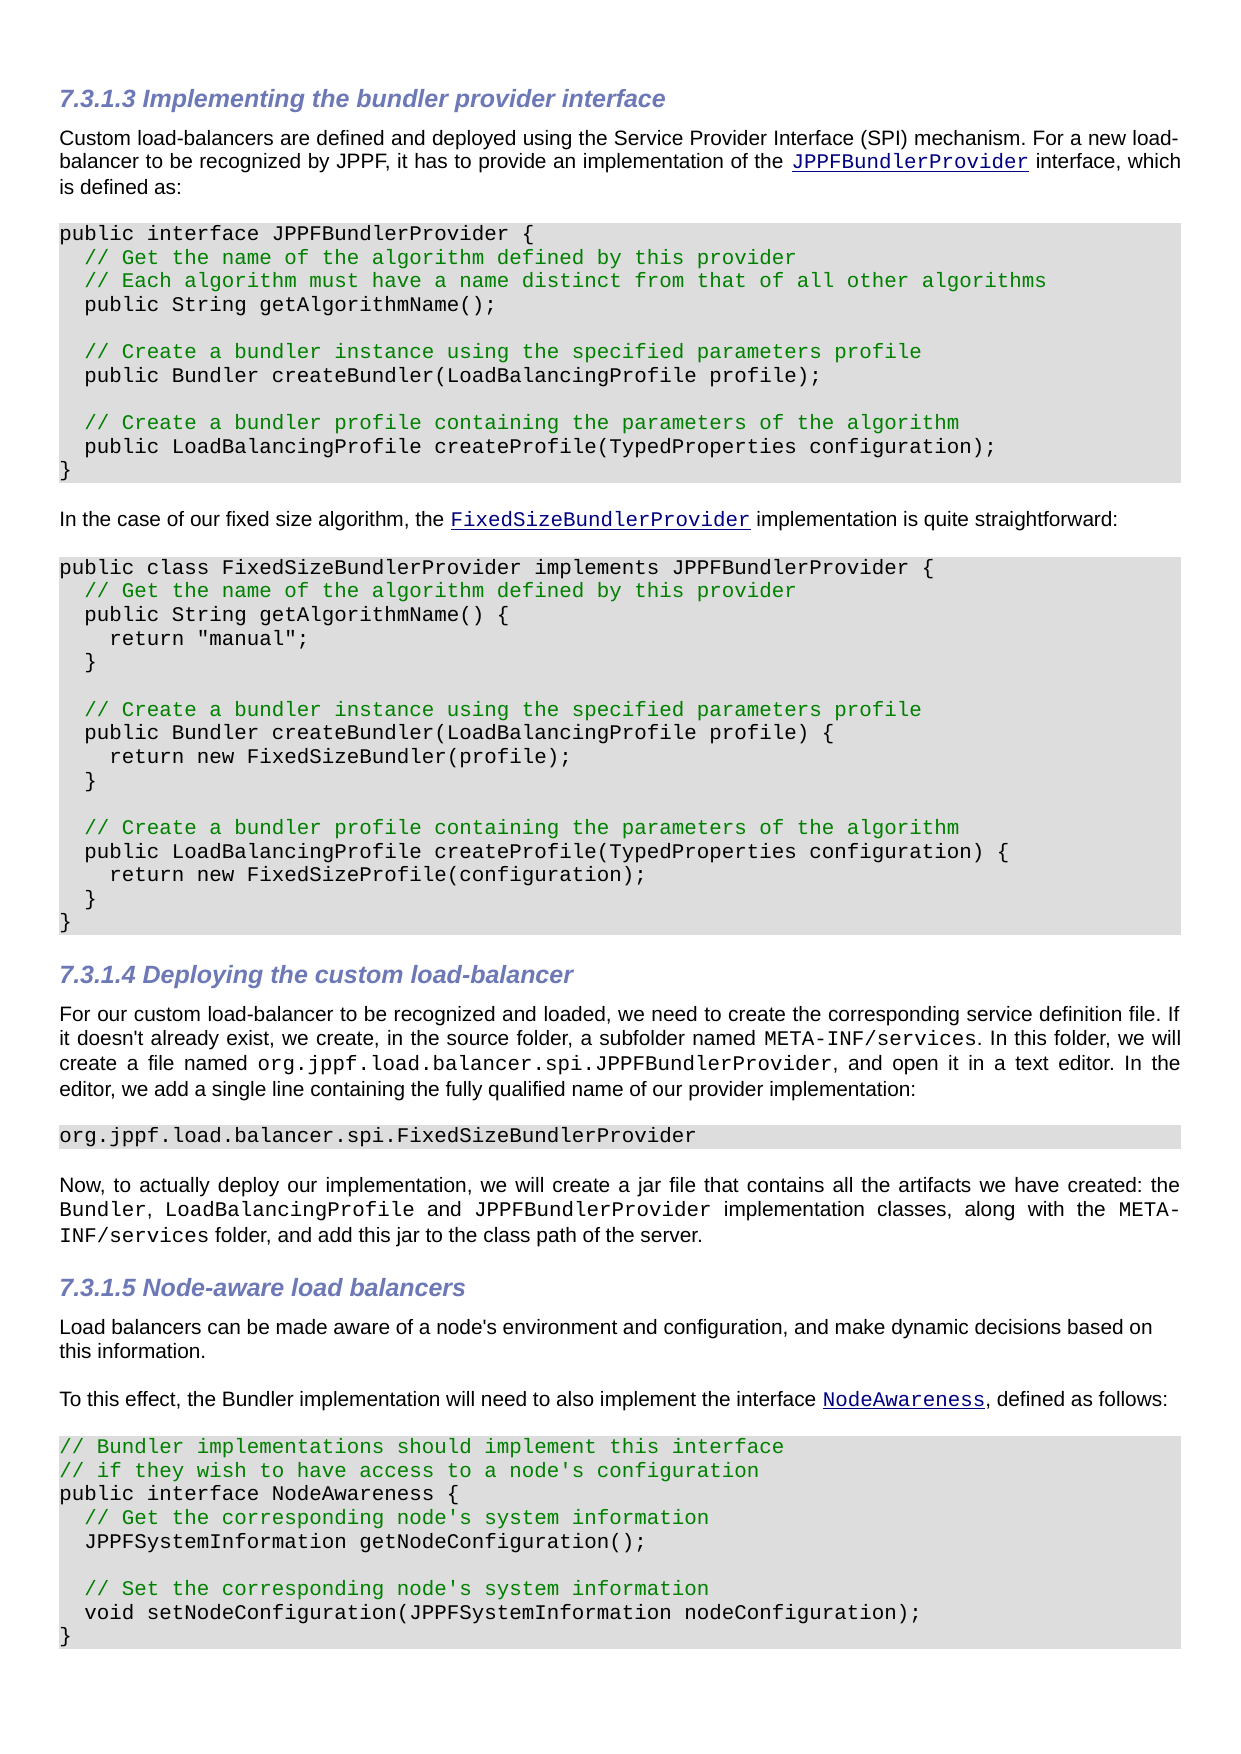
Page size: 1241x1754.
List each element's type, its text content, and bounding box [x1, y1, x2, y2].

text // Create a bundler instance using the specified parameters profile [59, 699, 1181, 722]
text // Bundler implementations should implement this interface [59, 1436, 1181, 1460]
text To this effect, the Bundler implementation will need to also implement the interface NodeAwareness, defined as follows: [59, 1386, 1181, 1412]
text public LoadBalancingProfile createProfile(TypedProperties configuration) { [59, 841, 1181, 864]
text } [59, 912, 1181, 935]
text return "manual"; [59, 628, 1181, 651]
text // Create a bundler profile containing the parameters of the algorithm [59, 412, 1181, 436]
text public LoadBalancingProfile createProfile(TypedProperties configuration); [59, 436, 1181, 459]
text For our custom load-balancer to be recognized and loaded, we need to create the corresponding service definition file. If it doesn't already exist, we create, in the source folder, a subfolder named META-INF/services. In this folder, we will create a file named org.jppf.load.balancer.spi.JPPFBundlerProvider, and open it in a text editor. In the editor, we add a single line containing the fully qualified name of our provider implementation: [59, 1001, 1181, 1101]
text // Create a bundler instance using the specified parameters profile [59, 341, 1181, 365]
text // Get the name of the algorithm defined by this provider [59, 247, 1181, 270]
text return new FixedSizeProfile(configuration); [59, 864, 1181, 888]
text void setNodeConfiguration(JPPFSystemInformation nodeConfiguration); [59, 1602, 1181, 1625]
text public interface NodeAwareness { [59, 1483, 1181, 1507]
text Custom load-balancers are defined and deployed using the Service Provider Interface (SPI) mechanism. For a new load-balancer to be recognized by JPPF, it has to provide an implementation of the JPPFBundlerProvider interface, which is defined as: [59, 125, 1181, 199]
text public String getAlgorithmName() { [59, 604, 1181, 628]
text public Bundler createBundler(LoadBalancingProfile profile) { [59, 722, 1181, 746]
text } [59, 651, 1181, 675]
text Now, to actually deploy our implementation, we will create a jar file that contains all the artifacts we have created: the Bundler, LoadBalancingProfile and JPPFBundlerProvider implementation classes, along with the META-INF/services folder, and add this jar to the class path of the server. [59, 1173, 1181, 1248]
text // if they wish to have access to a node's configuration [59, 1460, 1181, 1483]
text public class FixedSizeBundlerProvider implements JPPFBundlerProvider { [59, 557, 1181, 581]
text } [59, 888, 1181, 912]
text // Get the corresponding node's system information [59, 1507, 1181, 1531]
text public interface JPPFBundlerProvider { [59, 223, 1181, 247]
text public Bundler createBundler(LoadBalancingProfile profile); [59, 365, 1181, 388]
text } [59, 459, 1181, 483]
text Load balancers can be made aware of a node's environment and configuration, and make dynamic decisions based on this information. [59, 1314, 1181, 1362]
text } [59, 770, 1181, 793]
subtitle Deploying the custom load-balancer [59, 960, 1181, 989]
text JPPFSystemInformation getNodeConfiguration(); [59, 1531, 1181, 1554]
text org.jppf.load.balancer.spi.FixedSizeBundlerProvider [59, 1125, 1181, 1149]
text // Create a bundler profile containing the parameters of the algorithm [59, 817, 1181, 841]
text return new FixedSizeBundler(profile); [59, 746, 1181, 770]
text // Set the corresponding node's system information [59, 1578, 1181, 1602]
text // Get the name of the algorithm defined by this provider [59, 581, 1181, 604]
subtitle Implementing the bundler provider interface [59, 84, 1181, 113]
text public String getAlgorithmName(); [59, 294, 1181, 318]
text } [59, 1625, 1181, 1649]
text // Each algorithm must have a name distinct from that of all other algorithms [59, 270, 1181, 294]
text In the case of our fixed size algorithm, the FixedSizeBundlerProvider implementation is quite straightforward: [59, 507, 1181, 533]
subtitle Node-aware load balancers [59, 1273, 1181, 1302]
